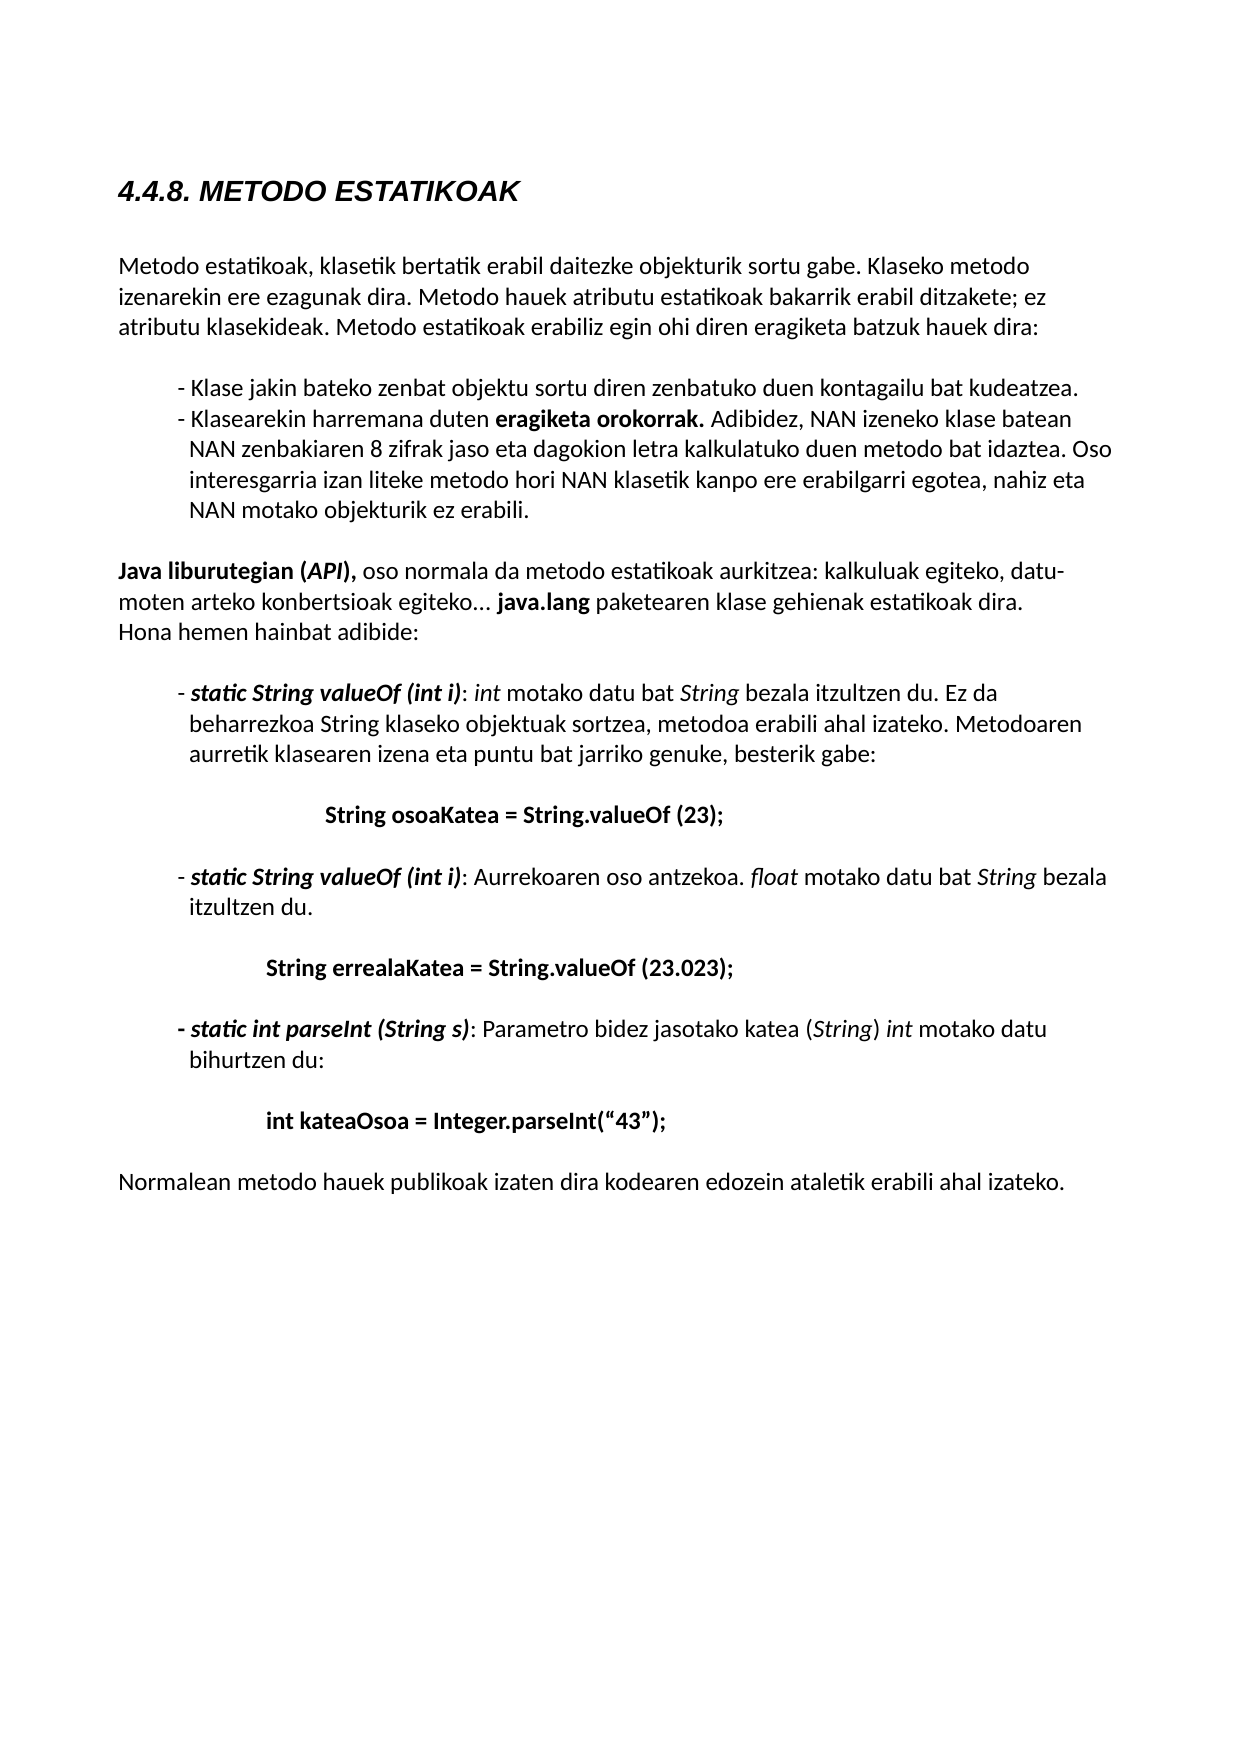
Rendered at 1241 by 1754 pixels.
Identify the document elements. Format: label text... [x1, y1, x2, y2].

text - Klase jakin bateko zenbat objektu sortu diren zenbatuko duen kontagailu bat kudeatzea. [177, 372, 1122, 403]
text - static String valueOf (int i): Aurrekoaren oso antzekoa. float motako datu bat String bezala itzultzen du. [177, 861, 1122, 922]
text Hona hemen hainbat adibide: [118, 616, 1122, 647]
text Java liburutegian (API), oso normala da metodo estatikoak aurkitzea: kalkuluak egiteko, datu-moten arteko konbertsioak egiteko... java.lang paketearen klase gehienak estatikoak dira. [118, 555, 1122, 616]
text Metodo estatikoak, klasetik bertatik erabil daitezke objekturik sortu gabe. Klaseko metodo izenarekin ere ezagunak dira. Metodo hauek atributu estatikoak bakarrik erabil ditzakete; ez atributu klasekideak. Metodo estatikoak erabiliz egin ohi diren eragiketa batzuk hauek dira: [118, 250, 1122, 342]
text - static String valueOf (int i): int motako datu bat String bezala itzultzen du. Ez da beharrezkoa String klaseko objektuak sortzea, metodoa erabili ahal izateko. Metodoaren aurretik klasearen izena eta puntu bat jarriko genuke, besterik gabe: [177, 677, 1122, 769]
text String osoaKatea = String.valueOf (23); [177, 799, 1122, 830]
text String errealaKatea = String.valueOf (23.023); [118, 952, 1122, 983]
text Normalean metodo hauek publikoak izaten dira kodearen edozein ataletik erabili ahal izateko. [118, 1166, 1122, 1196]
text int kateaOsoa = Integer.parseInt(“43”); [118, 1105, 1122, 1135]
subtitle 4.4.8. METODO ESTATIKOAK [118, 174, 1122, 207]
text - Klasearekin harremana duten eragiketa orokorrak. Adibidez, NAN izeneko klase batean NAN zenbakiaren 8 zifrak jaso eta dagokion letra kalkulatuko duen metodo bat idaztea. Oso interesgarria izan liteke metodo hori NAN klasetik kanpo ere erabilgarri egotea, nahiz eta NAN motako objekturik ez erabili. [177, 403, 1122, 525]
text - static int parseInt (String s): Parametro bidez jasotako katea (String) int motako datu bihurtzen du: [177, 1013, 1122, 1074]
